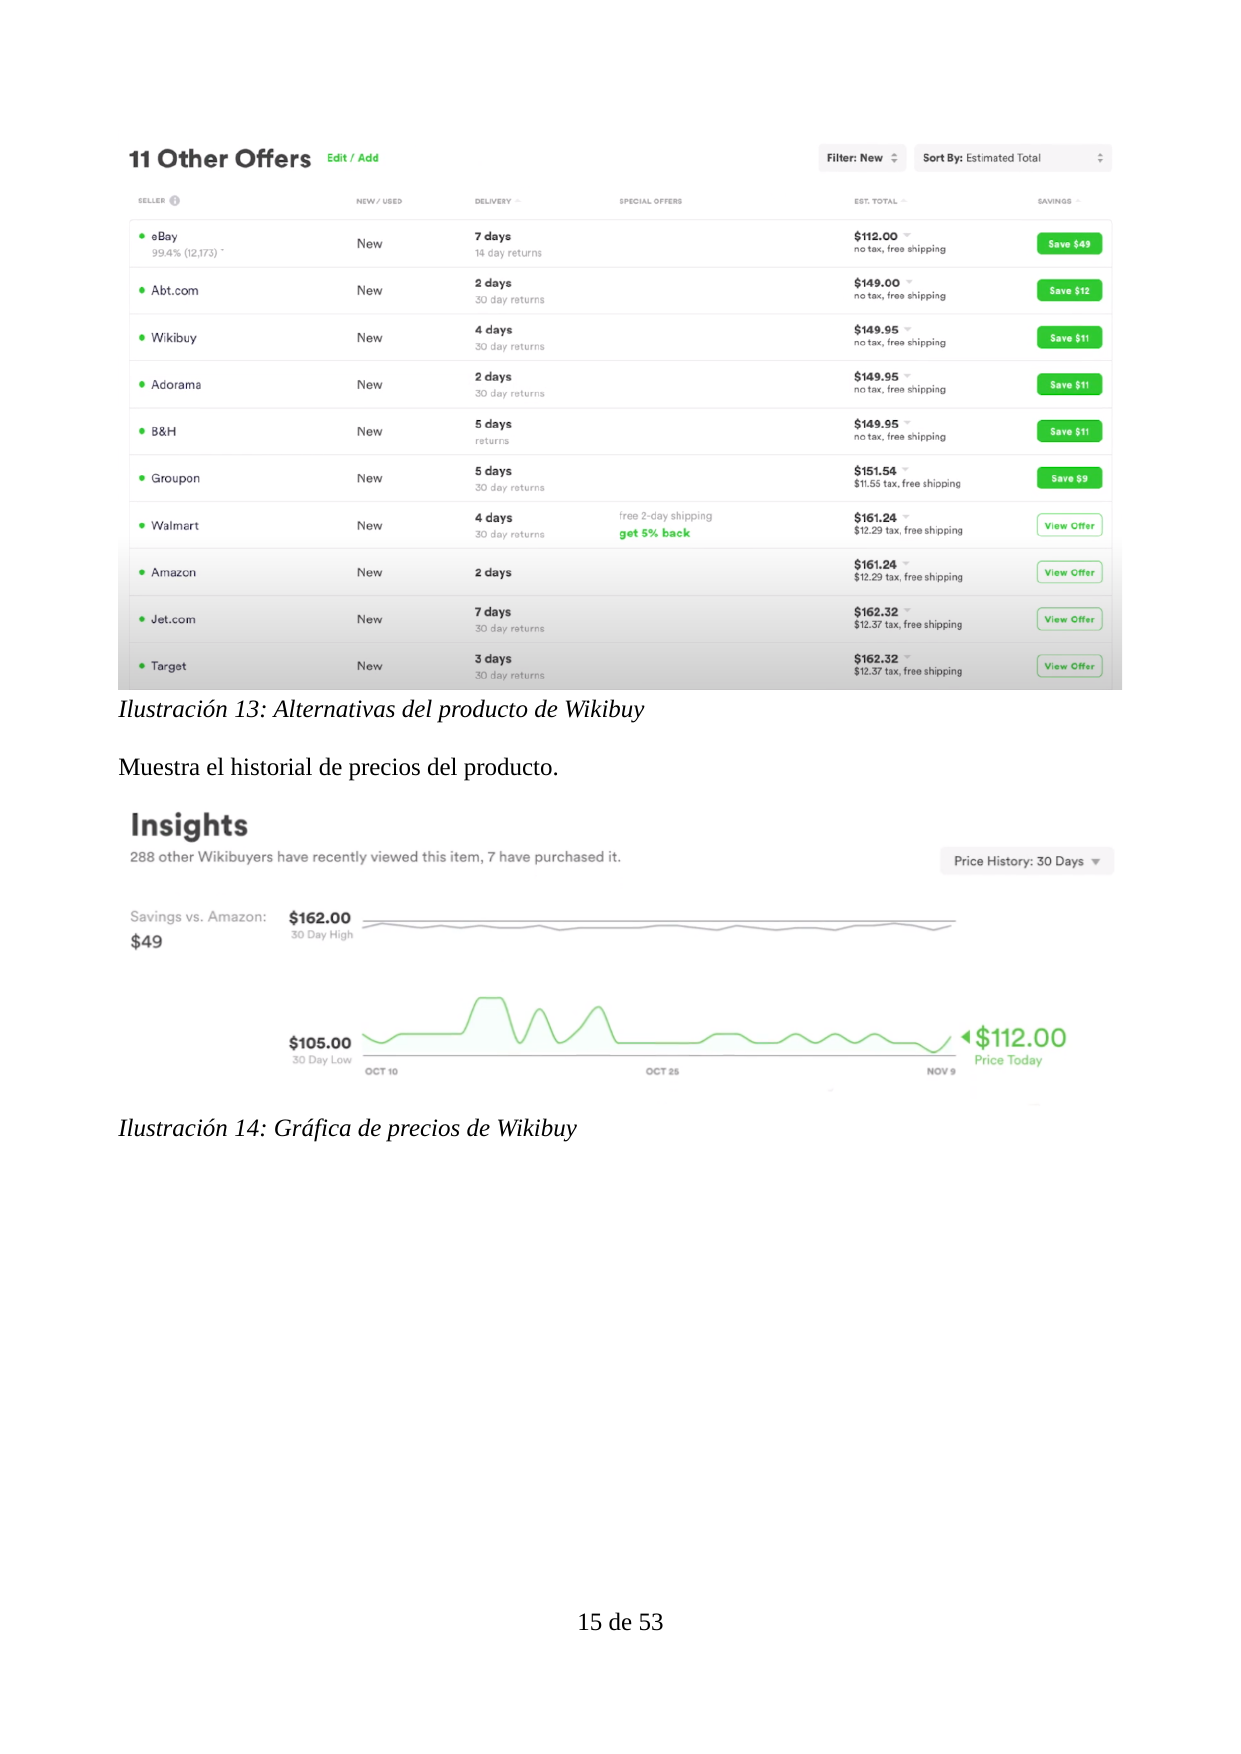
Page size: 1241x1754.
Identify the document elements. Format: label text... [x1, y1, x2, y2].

picture [118, 130, 1123, 690]
text Ilustración 14: Gráfica de precios de Wikibuy [118, 1108, 1122, 1142]
text Muestra el historial de precios del producto. [118, 752, 1122, 781]
text Ilustración 13: Alternativas del producto de Wikibuy [118, 690, 1122, 723]
picture [118, 793, 1123, 1108]
